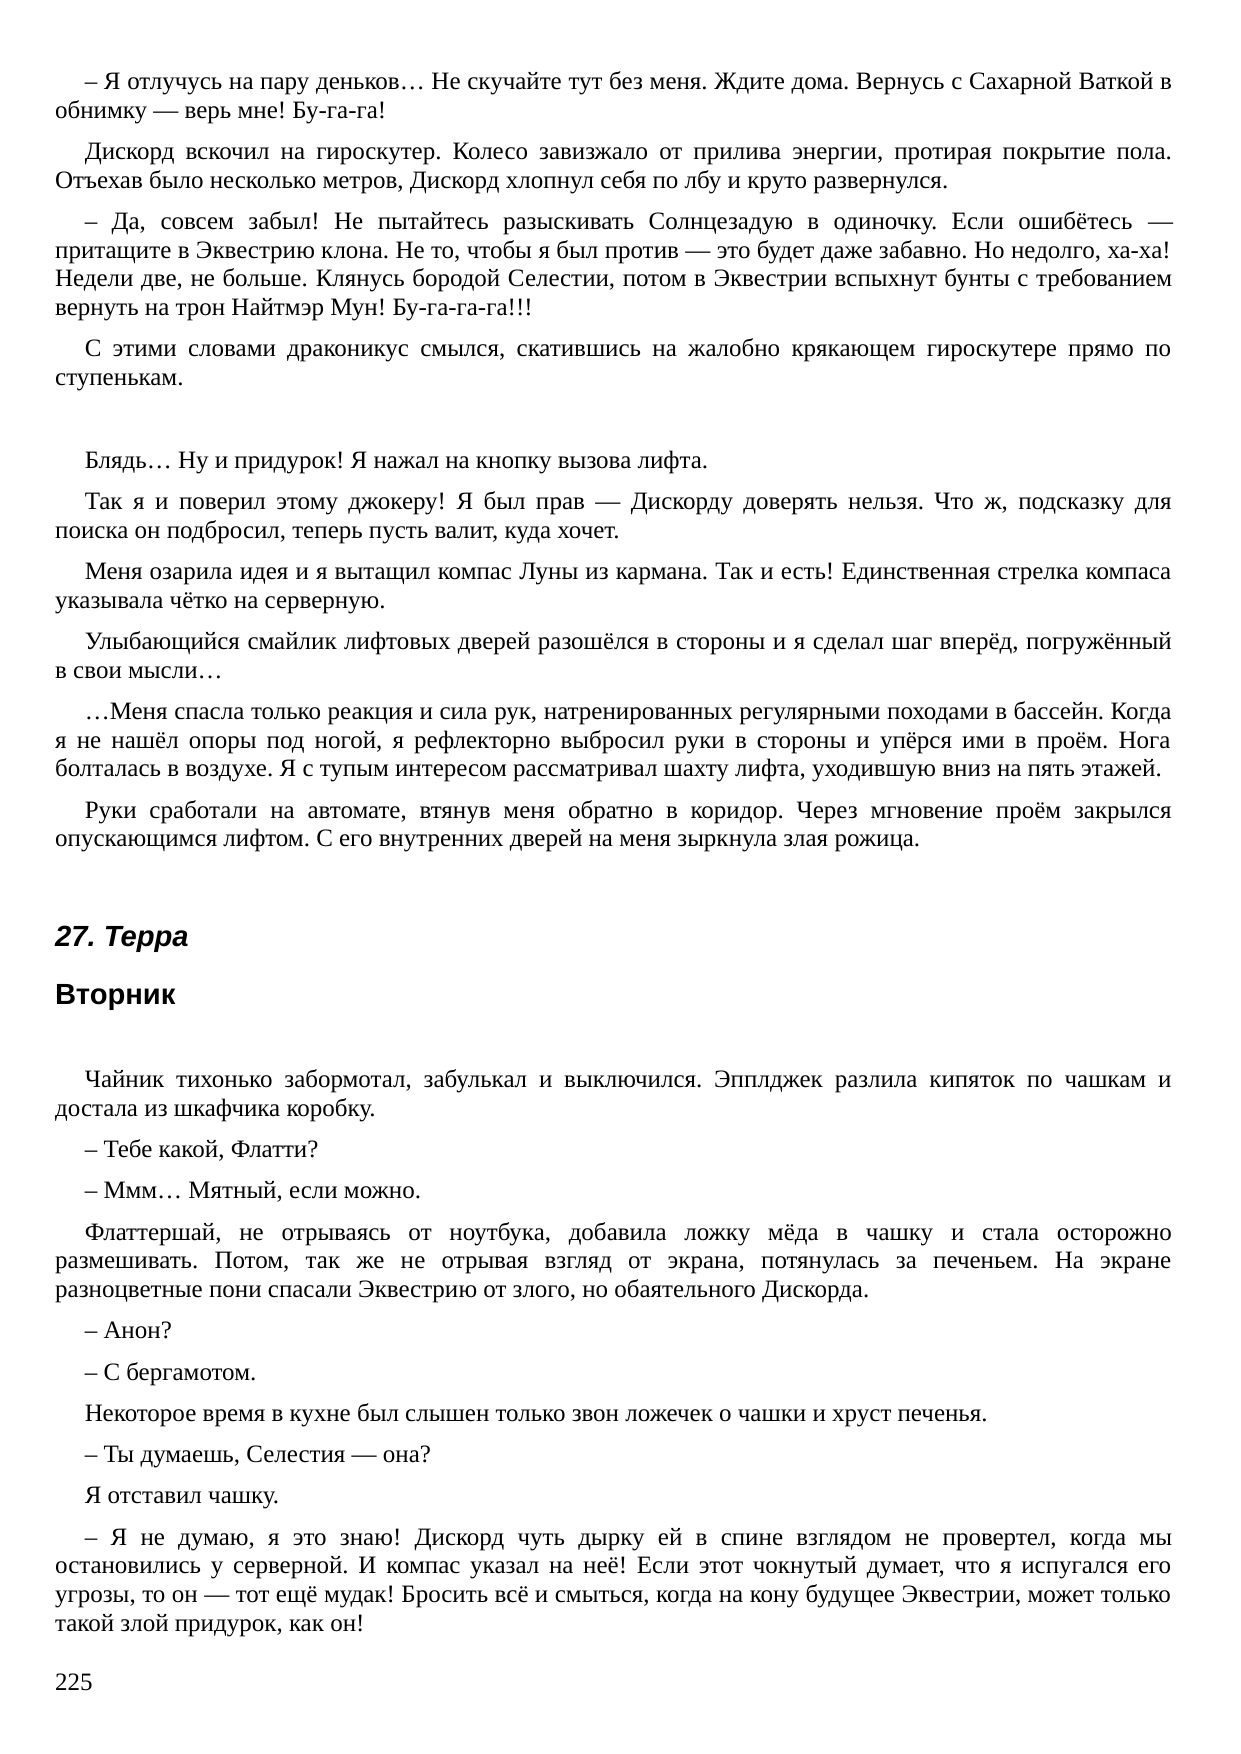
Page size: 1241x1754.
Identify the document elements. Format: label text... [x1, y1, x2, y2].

text – Ты думаешь, Селестия — она? [55, 1439, 1173, 1468]
text – Анон? [55, 1316, 1173, 1344]
text …Меня спасла только реакция и сила рук, натренированных регулярными походами в бассейн. Когда я не нашёл опоры под ногой, я рефлекторно выбросил руки в стороны и упёрся ими в проём. Нога болталась в воздухе. Я с тупым интересом рассматривал шахту лифта, уходившую вниз на пять этажей. [55, 696, 1173, 782]
text – Да, совсем забыл! Не пытайтесь разыскивать Солнцезадую в одиночку. Если ошибётесь — притащите в Эквестрию клона. Не то, чтобы я был против — это будет даже забавно. Но недолго, ха-ха! Недели две, не больше. Клянусь бородой Селестии, потом в Эквестрии вспыхнут бунты с требованием вернуть на трон Найтмэр Мун! Бу-га-га-га!!! [55, 206, 1173, 321]
subtitle Вторник [55, 977, 1173, 1011]
text Улыбающийся смайлик лифтовых дверей разошёлся в стороны и я сделал шаг вперёд, погружённый в свои мысли… [55, 626, 1173, 683]
text Так я и поверил этому джокеру! Я был прав — Дискорду доверять нельзя. Что ж, подсказку для поиска он подбросил, теперь пусть валит, куда хочет. [55, 486, 1173, 543]
text Дискорд вскочил на гироскутер. Колесо завизжало от прилива энергии, протирая покрытие пола. Отъехав было несколько метров, Дискорд хлопнул себя по лбу и круто развернулся. [55, 136, 1173, 193]
text Чайник тихонько забормотал, забулькал и выключился. Эпплджек разлила кипяток по чашкам и достала из шкафчика коробку. [55, 1064, 1173, 1122]
text – Тебе какой, Флатти? [55, 1134, 1173, 1163]
subtitle 27. Терра [55, 918, 1173, 952]
text – С бергамотом. [55, 1357, 1173, 1386]
text – Ммм… Мятный, если можно. [55, 1176, 1173, 1204]
text С этими словами драконикус смылся, скатившись на жалобно крякающем гироскутере прямо по ступенькам. [55, 333, 1173, 391]
text Меня озарила идея и я вытащил компас Луны из кармана. Так и есть! Единственная стрелка компаса указывала чётко на серверную. [55, 556, 1173, 613]
text Руки сработали на автомате, втянув меня обратно в коридор. Через мгновение проём закрылся опускающимся лифтом. С его внутренних дверей на меня зыркнула злая рожица. [55, 795, 1173, 852]
text Блядь… Ну и придурок! Я нажал на кнопку вызова лифта. [55, 445, 1173, 473]
text Я отставил чашку. [55, 1481, 1173, 1509]
text – Я не думаю, я это знаю! Дискорд чуть дырку ей в спине взглядом не провертел, когда мы остановились у серверной. И компас указал на неё! Если этот чокнутый думает, что я испугался его угрозы, то он — тот ещё мудак! Бросить всё и смыться, когда на кону будущее Эквестрии, может только такой злой придурок, как он! [55, 1522, 1173, 1637]
text – Я отлучусь на пару деньков… Не скучайте тут без меня. Ждите дома. Вернусь с Сахарной Ваткой в обнимку — верь мне! Бу-га-га! [55, 66, 1173, 123]
text Флаттершай, не отрываясь от ноутбука, добавила ложку мёда в чашку и стала осторожно размешивать. Потом, так же не отрывая взгляд от экрана, потянулась за печеньем. На экране разноцветные пони спасали Эквестрию от злого, но обаятельного Дискорда. [55, 1217, 1173, 1303]
text Некоторое время в кухне был слышен только звон ложечек о чашки и хруст печенья. [55, 1398, 1173, 1427]
